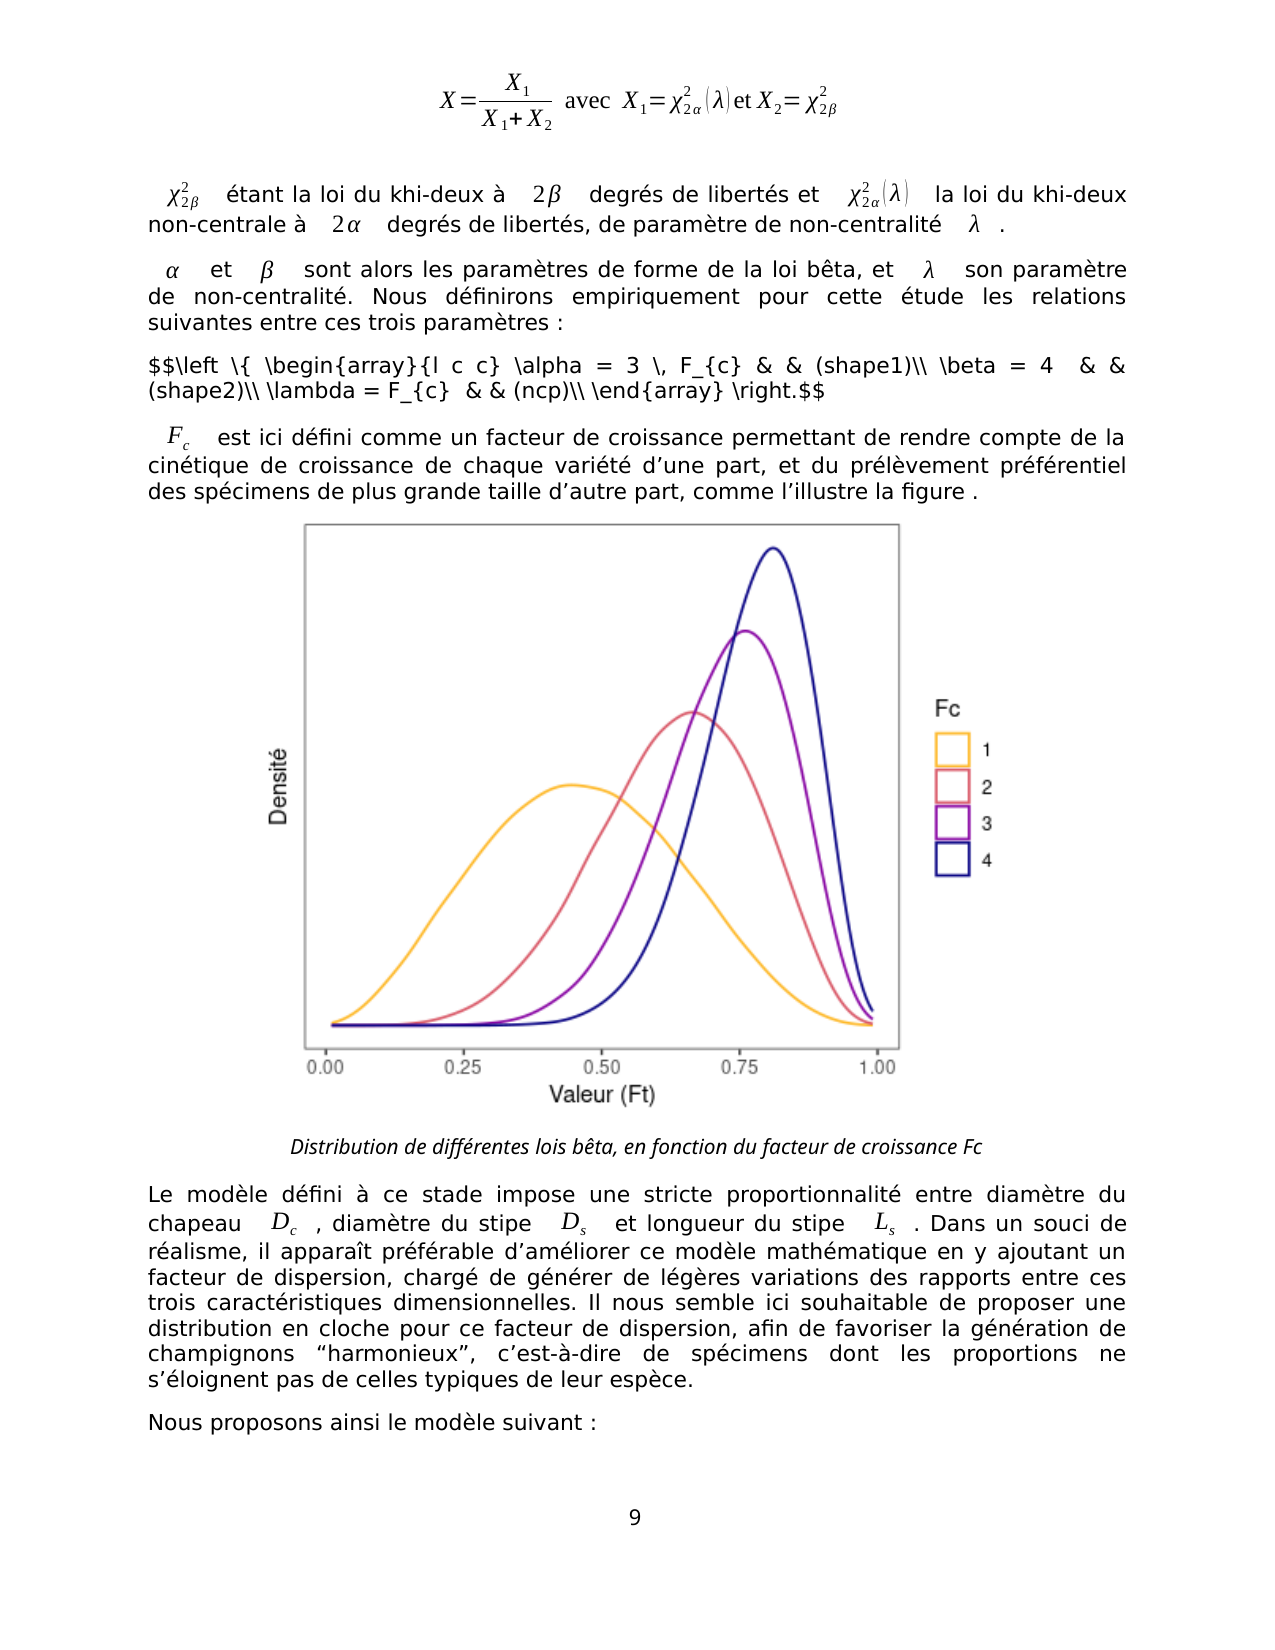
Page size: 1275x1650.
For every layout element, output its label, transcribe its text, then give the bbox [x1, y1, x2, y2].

text Distribution de différentes lois bêta, en fonction du facteur de croissance Fc [148, 1132, 1127, 1161]
text est ici défini comme un facteur de croissance permettant de rendre compte de la cinétique de croissance de chaque variété d’une part, et du prélèvement préférentiel des spécimens de plus grande taille d’autre part, comme l’illustre la figure . [148, 422, 1127, 504]
text étant la loi du khi-deux à degrés de libertés et la loi du khi-deux non-centrale à degrés de libertés, de paramètre de non-centralité . [148, 178, 1127, 239]
text Le modèle défini à ce stade impose une stricte proportionnalité entre diamètre du chapeau , diamètre du stipe et longueur du stipe . Dans un souci de réalisme, il apparaît préférable d’améliorer ce modèle mathématique en y ajoutant un facteur de dispersion, chargé de générer de légères variations des rapports entre ces trois caractéristiques dimensionnelles. Il nous semble ici souhaitable de proposer une distribution en cloche pour ce facteur de dispersion, afin de favoriser la génération de champignons “harmonieux”, c’est-à-dire de spécimens dont les proportions ne s’éloignent pas de celles typiques de leur espèce. [148, 1182, 1127, 1392]
text $$\left \{ \begin{array}{l c c} \alpha = 3 \, F_{c} & & (shape1)\\ \beta = 4 & & (shape2)\\ \lambda = F_{c} & & (ncp)\\ \end{array} \right.$$ [148, 353, 1127, 404]
text et sont alors les paramètres de forme de la loi bêta, et son paramètre de non-centralité. Nous définirons empiriquement pour cette étude les relations suivantes entre ces trois paramètres : [148, 257, 1127, 335]
picture [258, 513, 1017, 1120]
text Nous proposons ainsi le modèle suivant : [148, 1410, 1127, 1436]
